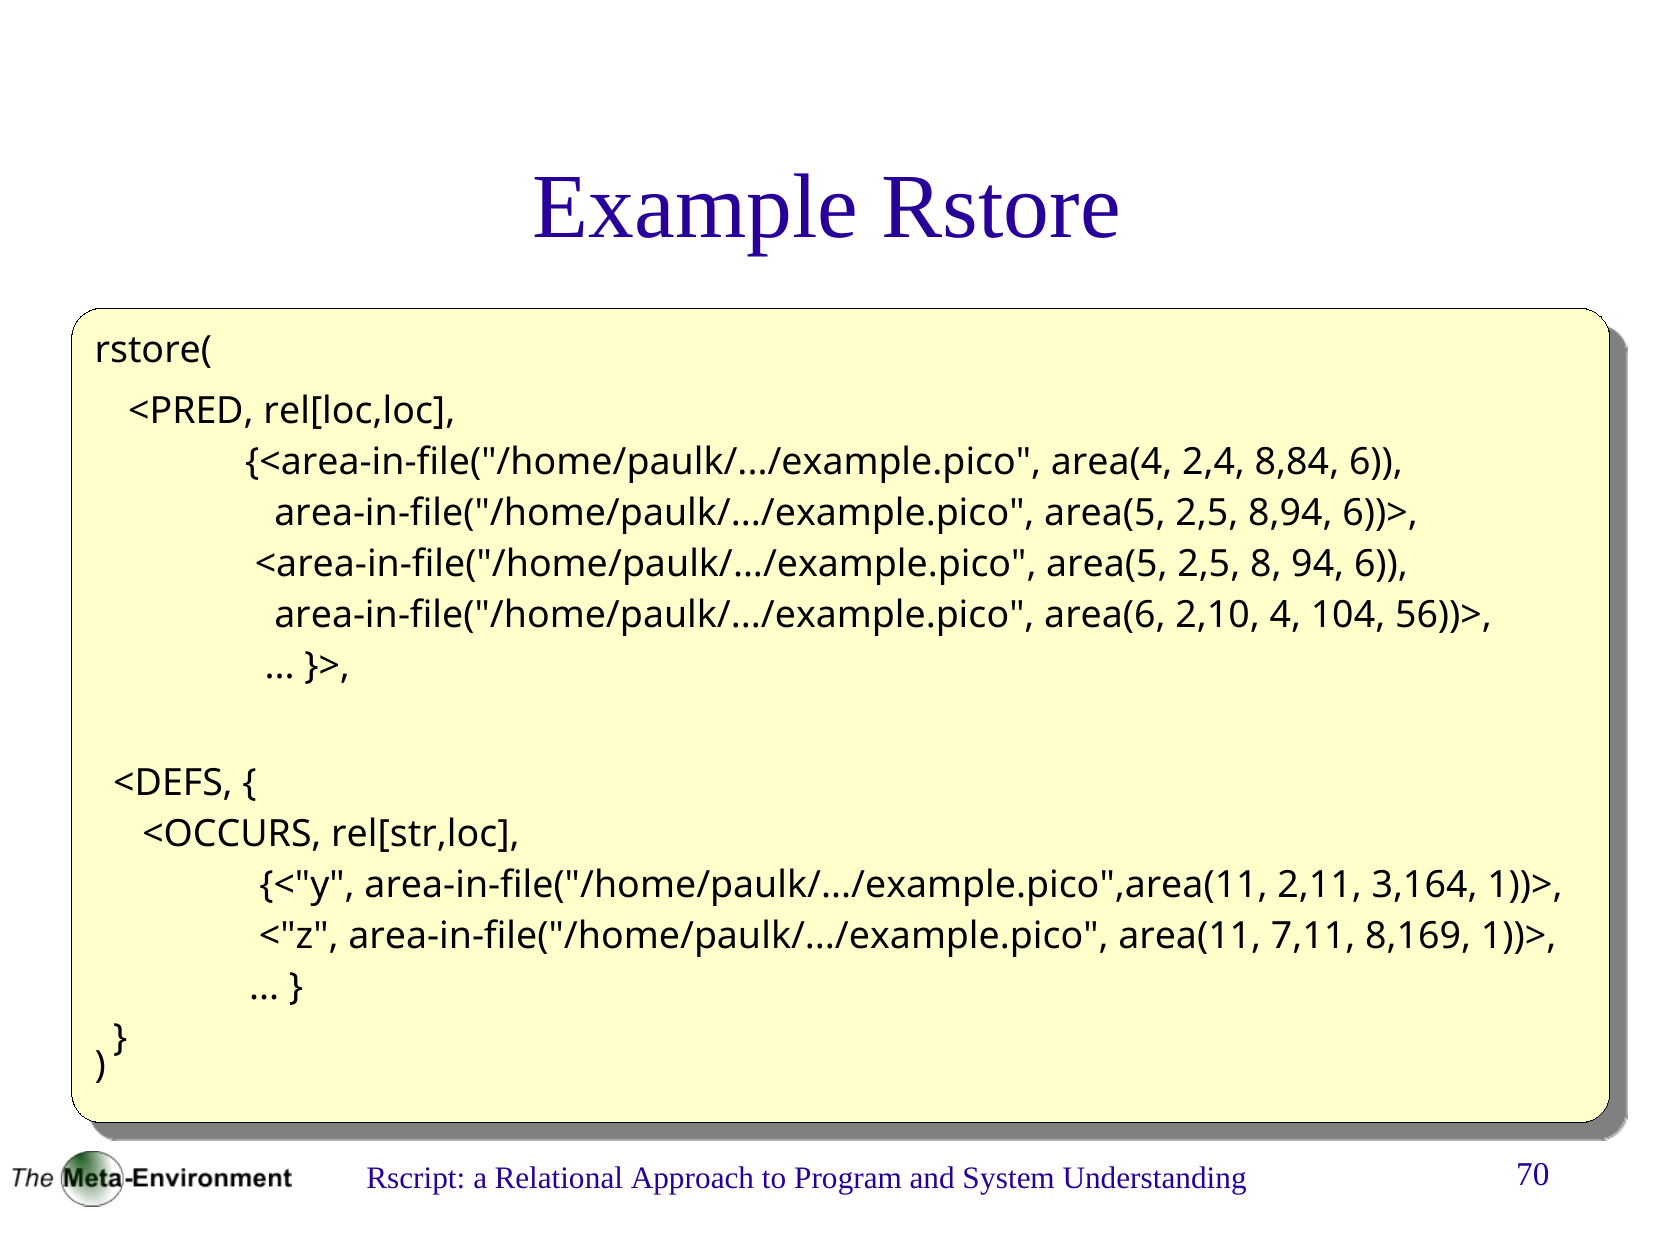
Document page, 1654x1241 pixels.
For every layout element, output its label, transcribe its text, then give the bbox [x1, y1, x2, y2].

picture [12, 1151, 292, 1207]
text_box <PRED, rel[loc,loc], {<area-in-file("/home/paulk/.../example.pico", area(4, 2,4, 8,84, 6)), area-in-file("/home/paulk/.../example.pico", area(5, 2,5, 8,94, 6))>, <area-in-file("/home/paulk/.../example.pico", area(5, 2,5, 8, 94, 6)), area-in-file("/home/paulk/.../example.pico", area(6, 2,10, 4, 104, 56))>, ... }>, [569, 383, 1654, 745]
text_box rstore( ) [94, 322, 569, 1107]
title Example Rstore [121, 102, 1534, 311]
text_box [71, 308, 1610, 1123]
text_box <DEFS, { <OCCURS, rel[str,loc], {<"y", area-in-file("/home/paulk/.../example.pico",area(11, 2,11, 3,164, 1))>, <"z", area-in-file("/home/paulk/.../example.pico", area(11, 7,11, 8,169, 1))>, ... } } [569, 755, 1595, 1070]
